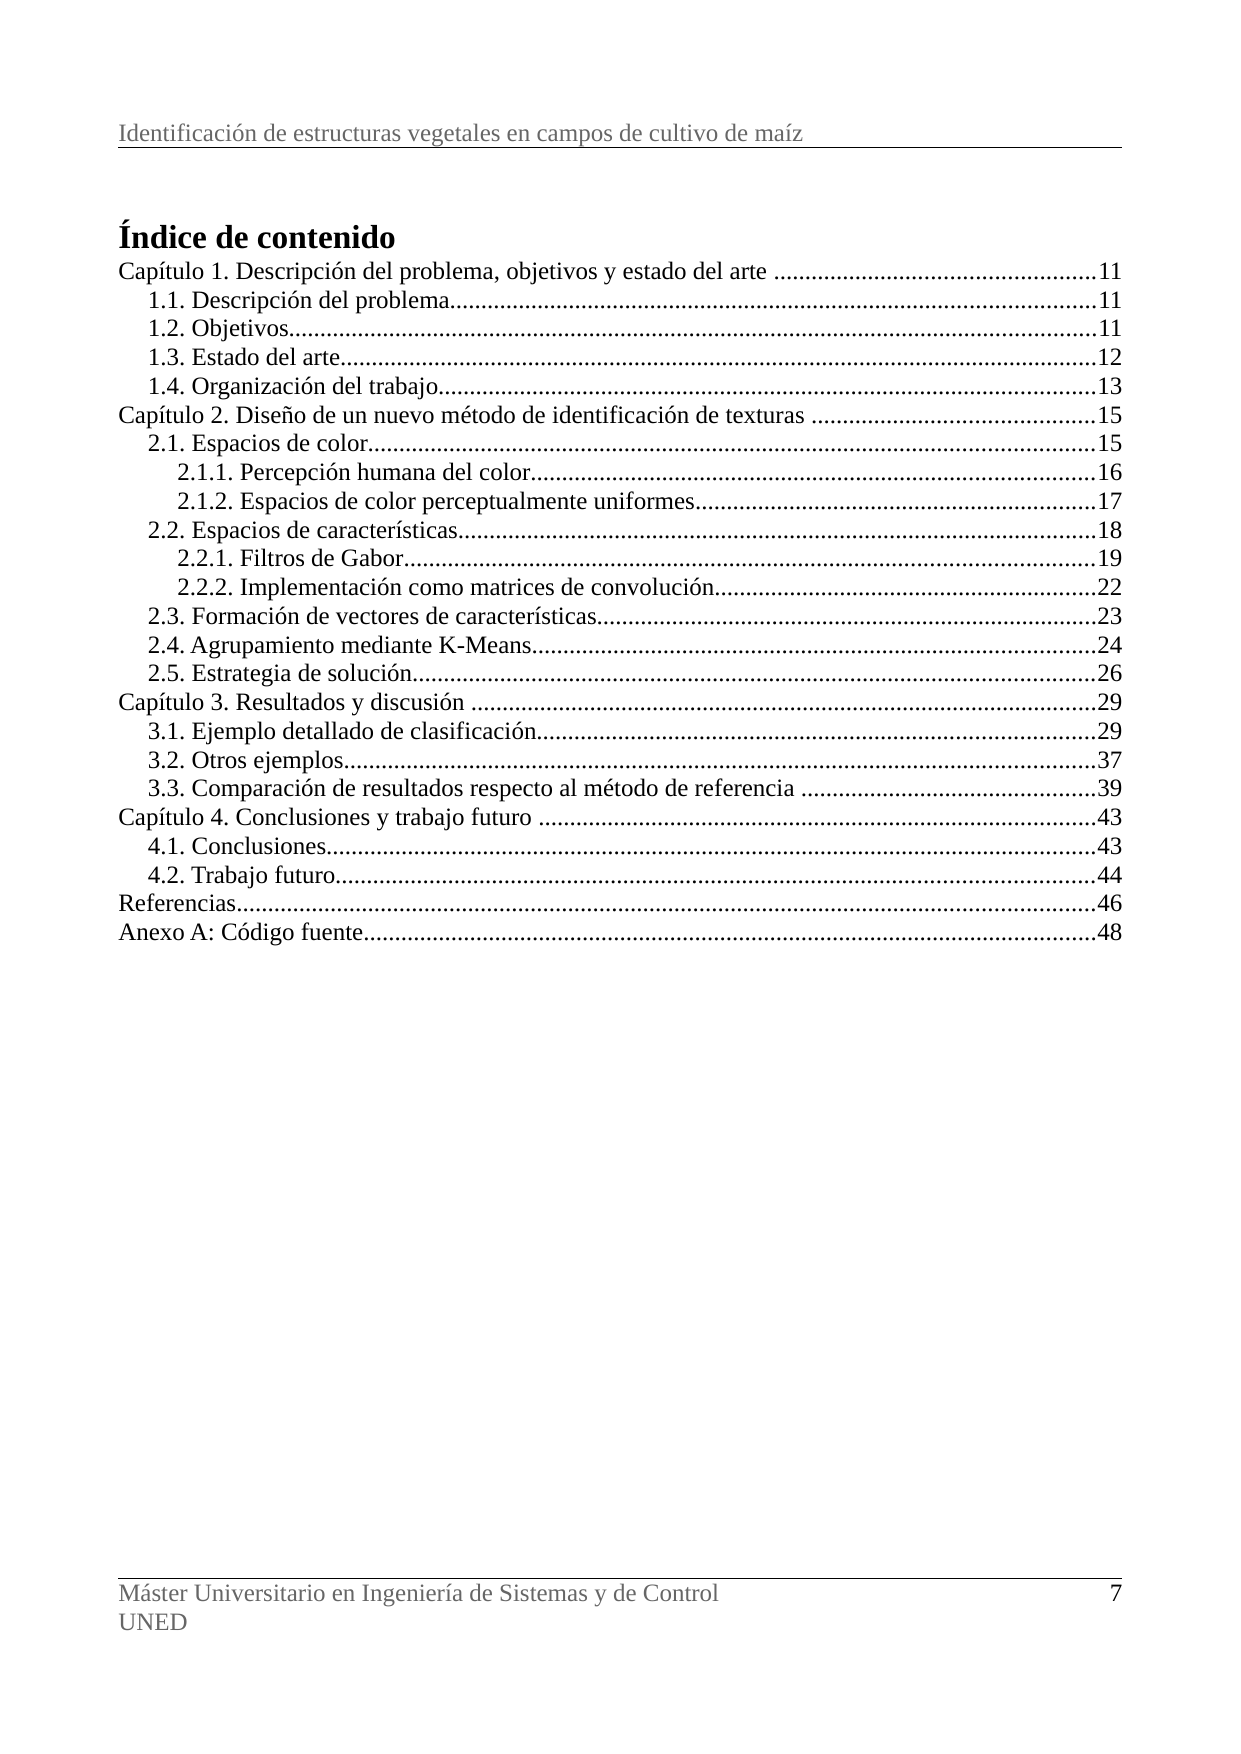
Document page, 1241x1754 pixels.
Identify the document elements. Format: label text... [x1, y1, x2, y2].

text Capítulo 3. Resultados y discusión 29 [118, 687, 1122, 716]
text 3.3. Comparación de resultados respecto al método de referencia 39 [148, 773, 1122, 802]
text 2.3. Formación de vectores de características 23 [148, 601, 1122, 630]
text 2.1.1. Percepción humana del color 16 [177, 457, 1122, 486]
text 2.1. Espacios de color 15 [148, 428, 1122, 457]
text 1.1. Descripción del problema 11 [148, 285, 1122, 313]
text 1.3. Estado del arte 12 [148, 342, 1122, 371]
text 4.2. Trabajo futuro 44 [148, 860, 1122, 888]
text 3.1. Ejemplo detallado de clasificación 29 [148, 716, 1122, 745]
text Capítulo 2. Diseño de un nuevo método de identificación de texturas 15 [118, 400, 1122, 428]
text 3.2. Otros ejemplos 37 [148, 745, 1122, 773]
text Referencias 46 [118, 888, 1122, 917]
text 1.4. Organización del trabajo 13 [148, 371, 1122, 400]
text 2.4. Agrupamiento mediante K-Means 24 [148, 630, 1122, 658]
text 2.2.1. Filtros de Gabor 19 [177, 543, 1122, 572]
text 1.2. Objetivos 11 [148, 313, 1122, 342]
text 2.2.2. Implementación como matrices de convolución 22 [177, 572, 1122, 601]
text 2.2. Espacios de características 18 [148, 515, 1122, 543]
text 2.5. Estrategia de solución 26 [148, 658, 1122, 687]
text Capítulo 4. Conclusiones y trabajo futuro 43 [118, 802, 1122, 831]
text 4.1. Conclusiones 43 [148, 831, 1122, 860]
text Capítulo 1. Descripción del problema, objetivos y estado del arte 11 [118, 256, 1122, 285]
text 2.1.2. Espacios de color perceptualmente uniformes 17 [177, 486, 1122, 515]
subtitle Índice de contenido [118, 218, 1122, 256]
text Anexo A: Código fuente 48 [118, 917, 1122, 946]
